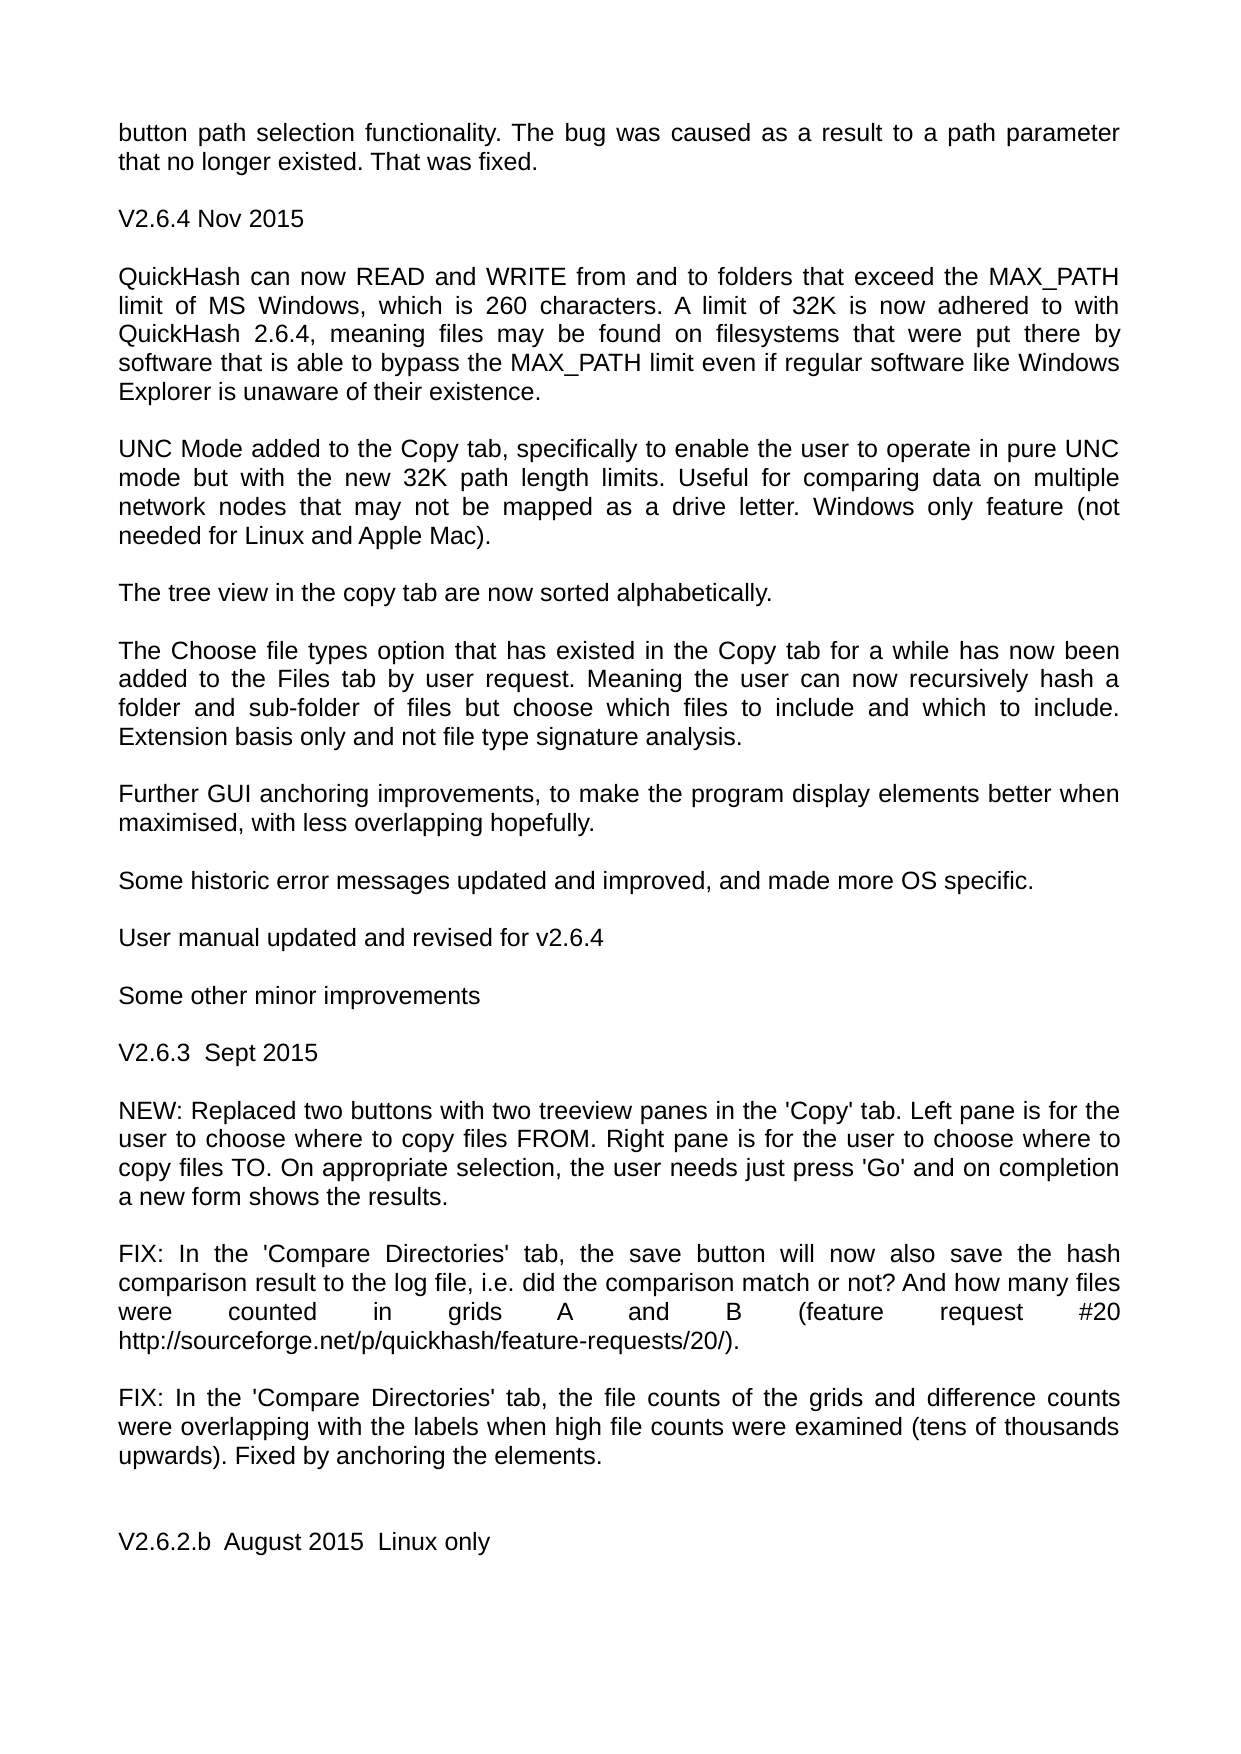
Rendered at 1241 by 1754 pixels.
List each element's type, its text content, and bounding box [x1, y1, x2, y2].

text UNC Mode added to the Copy tab, specifically to enable the user to operate in pure UNC mode but with the new 32K path length limits. Useful for comparing data on multiple network nodes that may not be mapped as a drive letter. Windows only feature (not needed for Linux and Apple Mac). [118, 434, 1122, 549]
text QuickHash can now READ and WRITE from and to folders that exceed the MAX_PATH limit of MS Windows, which is 260 characters. A limit of 32K is now adhered to with QuickHash 2.6.4, meaning files may be found on filesystems that were put there by software that is able to bypass the MAX_PATH limit even if regular software like Windows Explorer is unaware of their existence. [118, 262, 1122, 406]
text V2.6.2.b  August 2015  Linux only [118, 1527, 1122, 1556]
text V2.6.4 Nov 2015 [118, 204, 1122, 233]
text V2.6.3  Sept 2015 [118, 1038, 1122, 1067]
text Some other minor improvements [118, 981, 1122, 1009]
text User manual updated and revised for v2.6.4 [118, 923, 1122, 952]
text The tree view in the copy tab are now sorted alphabetically. [118, 578, 1122, 607]
text NEW: Replaced two buttons with two treeview panes in the 'Copy' tab. Left pane is for the user to choose where to copy files FROM. Right pane is for the user to choose where to copy files TO. On appropriate selection, the user needs just press 'Go' and on completion a new form shows the results. [118, 1096, 1122, 1211]
text FIX: In the 'Compare Directories' tab, the file counts of the grids and difference counts were overlapping with the labels when high file counts were examined (tens of thousands upwards). Fixed by anchoring the elements. [118, 1383, 1122, 1469]
text Some historic error messages updated and improved, and made more OS specific. [118, 866, 1122, 894]
text Further GUI anchoring improvements, to make the program display elements better when maximised, with less overlapping hopefully. [118, 779, 1122, 837]
text The Choose file types option that has existed in the Copy tab for a while has now been added to the Files tab by user request. Meaning the user can now recursively hash a folder and sub-folder of files but choose which files to include and which to include. Extension basis only and not file type signature analysis. [118, 636, 1122, 751]
text FIX: In the 'Compare Directories' tab, the save button will now also save the hash comparison result to the log file, i.e. did the comparison match or not? And how many files were counted in grids A and B (feature request #20 http://sourceforge.net/p/quickhash/feature-requests/20/). [118, 1239, 1122, 1354]
text button path selection functionality. The bug was caused as a result to a path parameter that no longer existed. That was fixed. [118, 118, 1122, 176]
